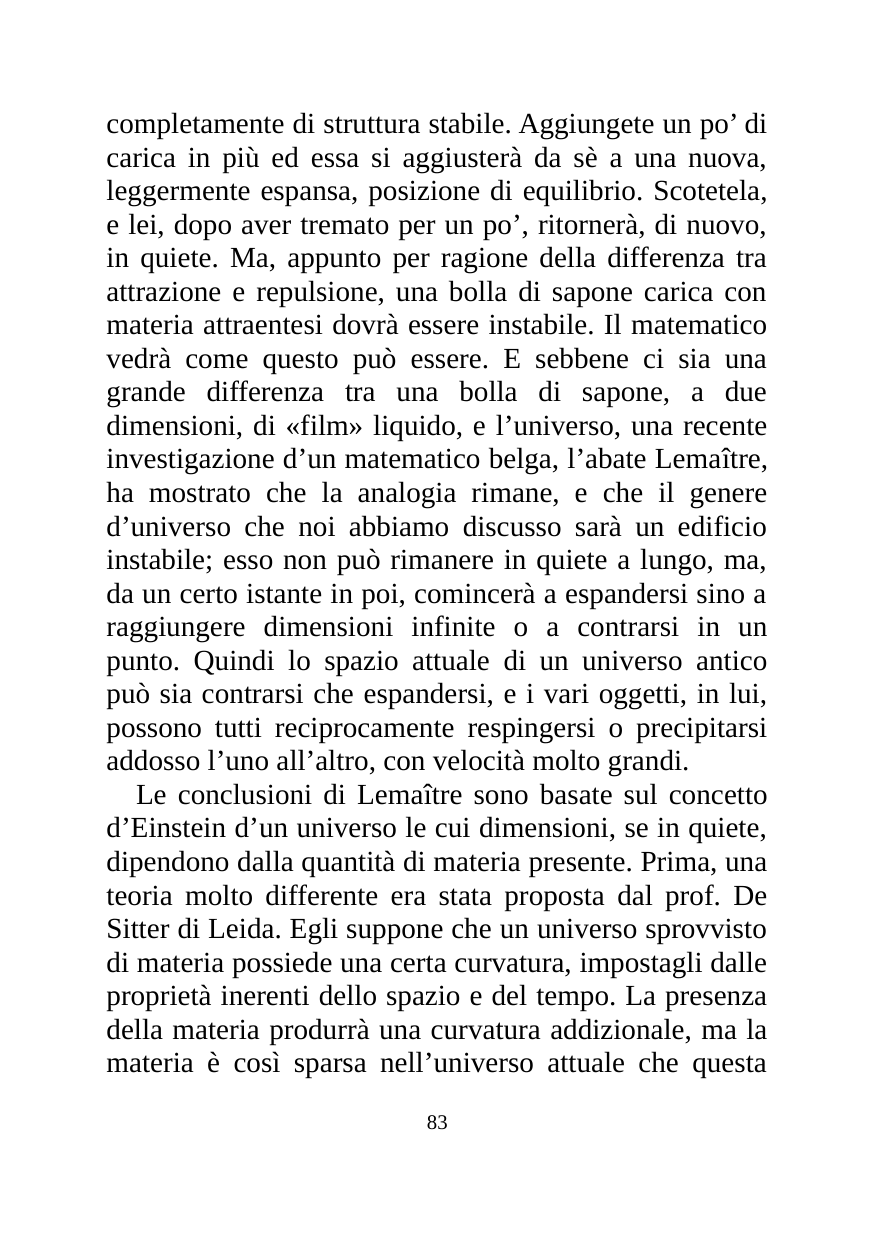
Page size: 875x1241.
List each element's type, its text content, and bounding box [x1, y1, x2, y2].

text Le conclusioni di Lemaître sono basate sul concetto d’Einstein d’un universo le cui dimensioni, se in quiete, dipendono dalla quantità di materia presente. Prima, una teoria molto differente era stata proposta dal prof. De Sitter di Leida. Egli suppone che un universo sprovvisto di materia possiede una certa curvatura, impostagli dalle proprietà inerenti dello spazio e del tempo. La presenza della materia produrrà una curvatura addizionale, ma la materia è così sparsa nell’universo attuale che questa [106, 777, 768, 1079]
text completamente di struttura stabile. Aggiungete un po’ di carica in più ed essa si aggiusterà da sè a una nuova, leggermente espansa, posizione di equilibrio. Scotetela, e lei, dopo aver tremato per un po’, ritornerà, di nuovo, in quiete. Ma, appunto per ragione della differenza tra attrazione e repulsione, una bolla di sapone carica con materia attraentesi dovrà essere instabile. Il matematico vedrà come questo può essere. E sebbene ci sia una grande differenza tra una bolla di sapone, a due dimensioni, di «film» liquido, e l’universo, una recente investigazione d’un matematico belga, l’abate Lemaître, ha mostrato che la analogia rimane, e che il genere d’universo che noi abbiamo discusso sarà un edificio instabile; esso non può rimanere in quiete a lungo, ma, da un certo istante in poi, comincerà a espandersi sino a raggiungere dimensioni infinite o a contrarsi in un punto. Quindi lo spazio attuale di un universo antico può sia contrarsi che espandersi, e i vari oggetti, in lui, possono tutti reciprocamente respingersi o precipitarsi addosso l’uno all’altro, con velocità molto grandi. [106, 106, 768, 777]
